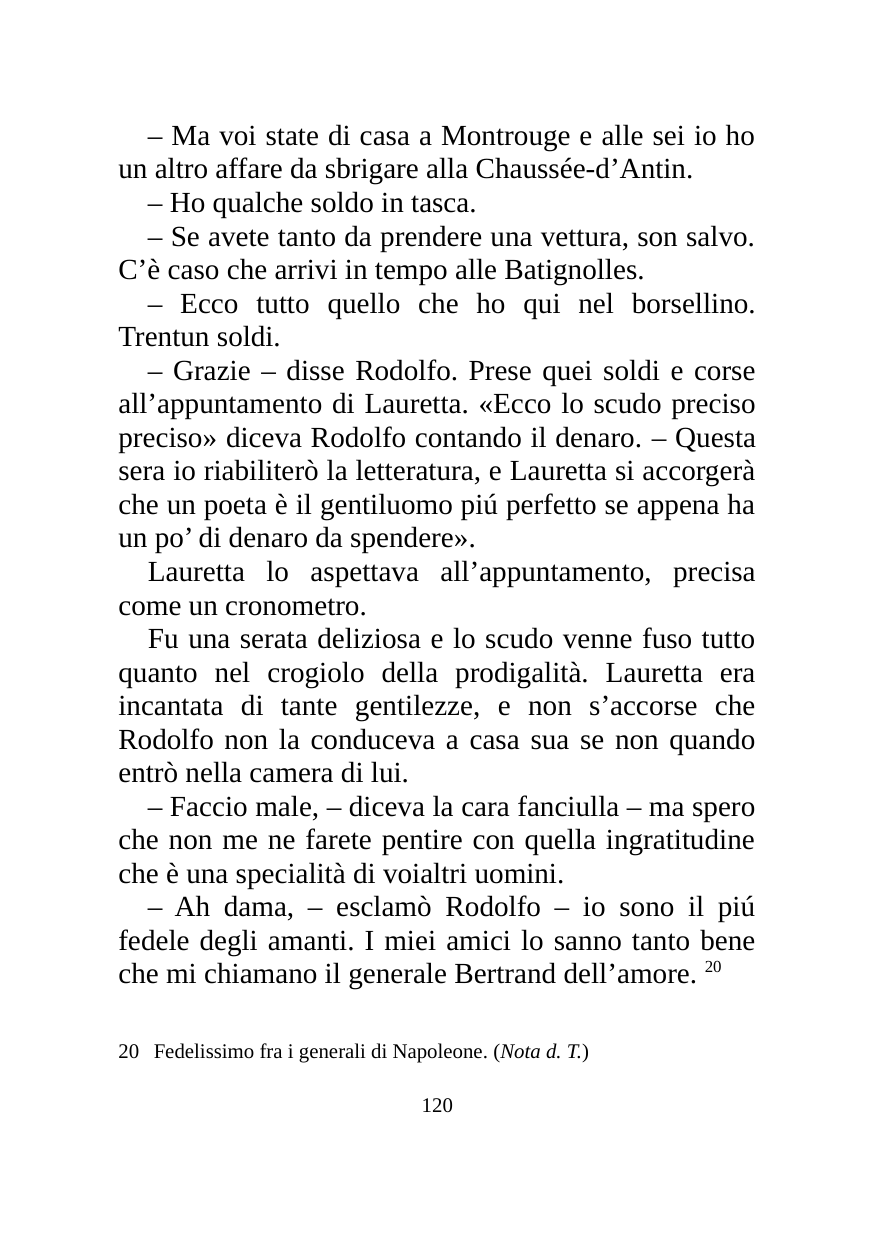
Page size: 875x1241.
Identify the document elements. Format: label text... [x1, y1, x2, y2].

text Lauretta lo aspettava all’appuntamento, precisa come un cronometro. [118, 554, 756, 621]
text ‒ Ecco tutto quello che ho qui nel borsellino. Trentun soldi. [118, 286, 756, 353]
text ‒ Grazie ‒ disse Rodolfo. Prese quei soldi e corse all’appuntamento di Lauretta. «Ecco lo scudo preciso preciso» diceva Rodolfo contando il denaro. ‒ Questa sera io riabiliterò la letteratura, e Lauretta si accorgerà che un poeta è il gentiluomo piú perfetto se appena ha un po’ di denaro da spendere». [118, 353, 756, 554]
text ‒ Ho qualche soldo in tasca. [118, 185, 756, 219]
text Fedelissimo fra i generali di Napoleone. (Nota d. T.) [118, 1039, 756, 1063]
text ‒ Se avete tanto da prendere una vettura, son salvo. C’è caso che arrivi in tempo alle Batignolles. [118, 219, 756, 286]
text ‒ Ah dama, ‒ esclamò Rodolfo ‒ io sono il piú fedele degli amanti. I miei amici lo sanno tanto bene che mi chiamano il generale Bertrand dell’amore. [118, 889, 756, 990]
text ‒ Faccio male, ‒ diceva la cara fanciulla ‒ ma spero che non me ne farete pentire con quella ingratitudine che è una specialità di voialtri uomini. [118, 789, 756, 889]
text ‒ Ma voi state di casa a Montrouge e alle sei io ho un altro affare da sbrigare alla Chaussée-d’Antin. [118, 118, 756, 185]
text Fu una serata deliziosa e lo scudo venne fuso tutto quanto nel crogiolo della prodigalità. Lauretta era incantata di tante gentilezze, e non s’accorse che Rodolfo non la conduceva a casa sua se non quando entrò nella camera di lui. [118, 621, 756, 789]
